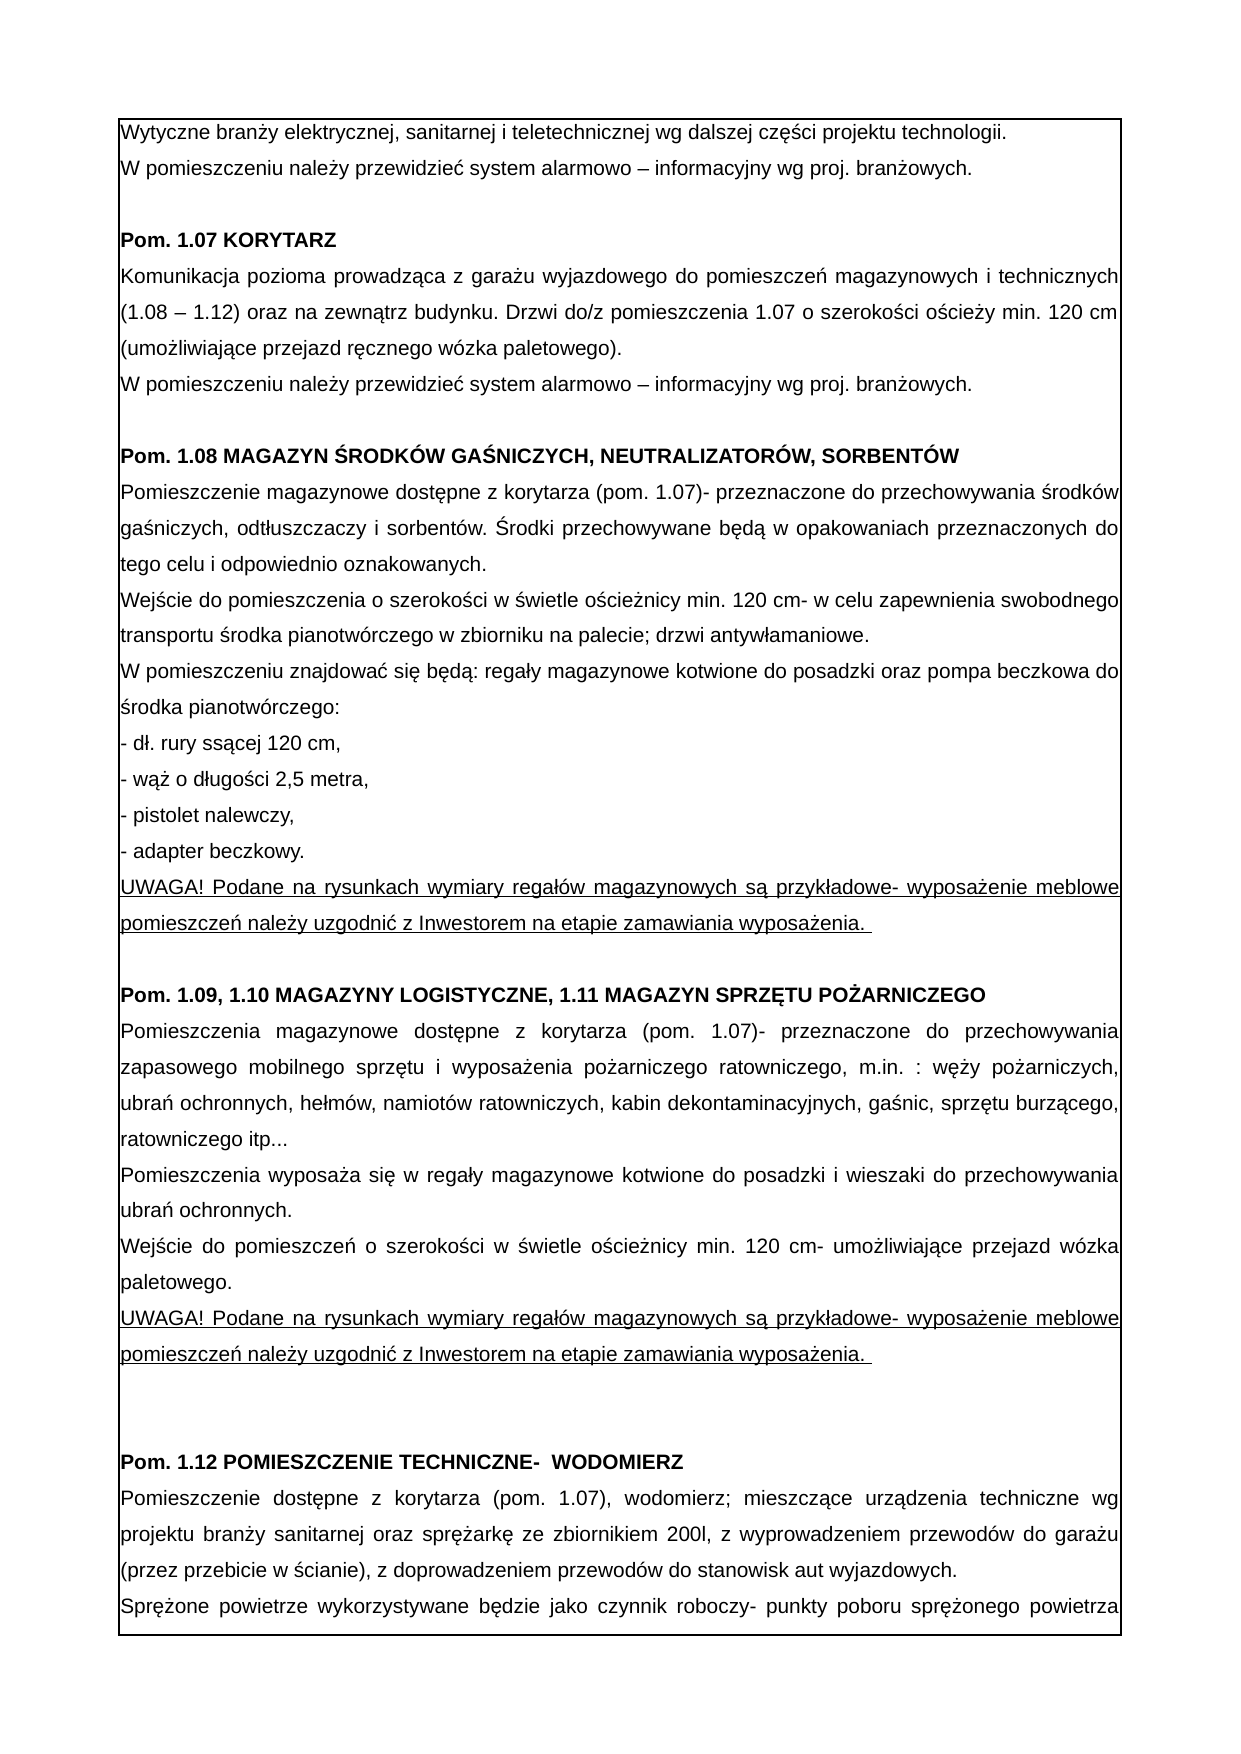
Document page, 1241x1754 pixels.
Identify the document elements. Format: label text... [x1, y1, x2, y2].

text pomieszczeń należy uzgodnić z Inwestorem na etapie zamawiania wyposażenia. [120, 1328, 1120, 1366]
text W pomieszczeniu znajdować się będą: regały magazynowe kotwione do posadzki oraz pompa beczkowa do środka pianotwórczego: [120, 659, 1120, 719]
text - dł. rury ssącej 120 cm, [120, 731, 1120, 755]
text Wejście do pomieszczeń o szerokości w świetle ościeżnicy min. 120 cm- umożliwiające przejazd wózka paletowego. [120, 1234, 1120, 1294]
text - adapter beczkowy. [120, 839, 1120, 863]
text Pom. 1.08 MAGAZYN ŚRODKÓW GAŚNICZYCH, NEUTRALIZATORÓW, SORBENTÓW [120, 444, 1120, 468]
text Wejście do pomieszczenia o szerokości w świetle ościeżnicy min. 120 cm- w celu zapewnienia swobodnego transportu środka pianotwórczego w zbiorniku na palecie; drzwi antywłamaniowe. [120, 587, 1120, 647]
text Pomieszczenia magazynowe dostępne z korytarza (pom. 1.07)- przeznaczone do przechowywania zapasowego mobilnego sprzętu i wyposażenia pożarniczego ratowniczego, m.in. : węży pożarniczych, ubrań ochronnych, hełmów, namiotów ratowniczych, kabin dekontaminacyjnych, gaśnic, sprzętu burzącego, ratowniczego itp... [120, 1019, 1120, 1150]
text Komunikacja pozioma prowadząca z garażu wyjazdowego do pomieszczeń magazynowych i technicznych (1.08 – 1.12) oraz na zewnątrz budynku. Drzwi do/z pomieszczenia 1.07 o szerokości ościeży min. 120 cm (umożliwiające przejazd ręcznego wózka paletowego). [120, 264, 1120, 360]
text Pomieszczenie magazynowe dostępne z korytarza (pom. 1.07)- przeznaczone do przechowywania środków gaśniczych, odtłuszczaczy i sorbentów. Środki przechowywane będą w opakowaniach przeznaczonych do tego celu i odpowiednio oznakowanych. [120, 479, 1120, 575]
text pomieszczeń należy uzgodnić z Inwestorem na etapie zamawiania wyposażenia. [120, 897, 1120, 935]
text Pom. 1.07 KORYTARZ [120, 228, 1120, 252]
text Pom. 1.09, 1.10 MAGAZYNY LOGISTYCZNE, 1.11 MAGAZYN SPRZĘTU POŻARNICZEGO [120, 983, 1120, 1007]
text W pomieszczeniu należy przewidzieć system alarmowo – informacyjny wg proj. branżowych. [120, 156, 1120, 180]
text - wąż o długości 2,5 metra, [120, 767, 1120, 791]
text W pomieszczeniu należy przewidzieć system alarmowo – informacyjny wg proj. branżowych. [120, 372, 1120, 396]
text Pomieszczenie dostępne z korytarza (pom. 1.07), wodomierz; mieszczące urządzenia techniczne wg projektu branży sanitarnej oraz sprężarkę ze zbiornikiem 200l, z wyprowadzeniem przewodów do garażu (przez przebicie w ścianie), z doprowadzeniem przewodów do stanowisk aut wyjazdowych. [120, 1486, 1120, 1582]
text Sprężone powietrze wykorzystywane będzie jako czynnik roboczy- punkty poboru sprężonego powietrza [120, 1594, 1120, 1618]
text - pistolet nalewczy, [120, 803, 1120, 827]
text Pomieszczenia wyposaża się w regały magazynowe kotwione do posadzki i wieszaki do przechowywania ubrań ochronnych. [120, 1162, 1120, 1222]
text Wytyczne branży elektrycznej, sanitarnej i teletechnicznej wg dalszej części projektu technologii. [120, 120, 1120, 144]
text Pom. 1.12 POMIESZCZENIE TECHNICZNE- WODOMIERZ [120, 1450, 1120, 1474]
text UWAGA! Podane na rysunkach wymiary regałów magazynowych są przykładowe- wyposażenie meblowe [120, 875, 1120, 896]
text UWAGA! Podane na rysunkach wymiary regałów magazynowych są przykładowe- wyposażenie meblowe [120, 1306, 1120, 1327]
